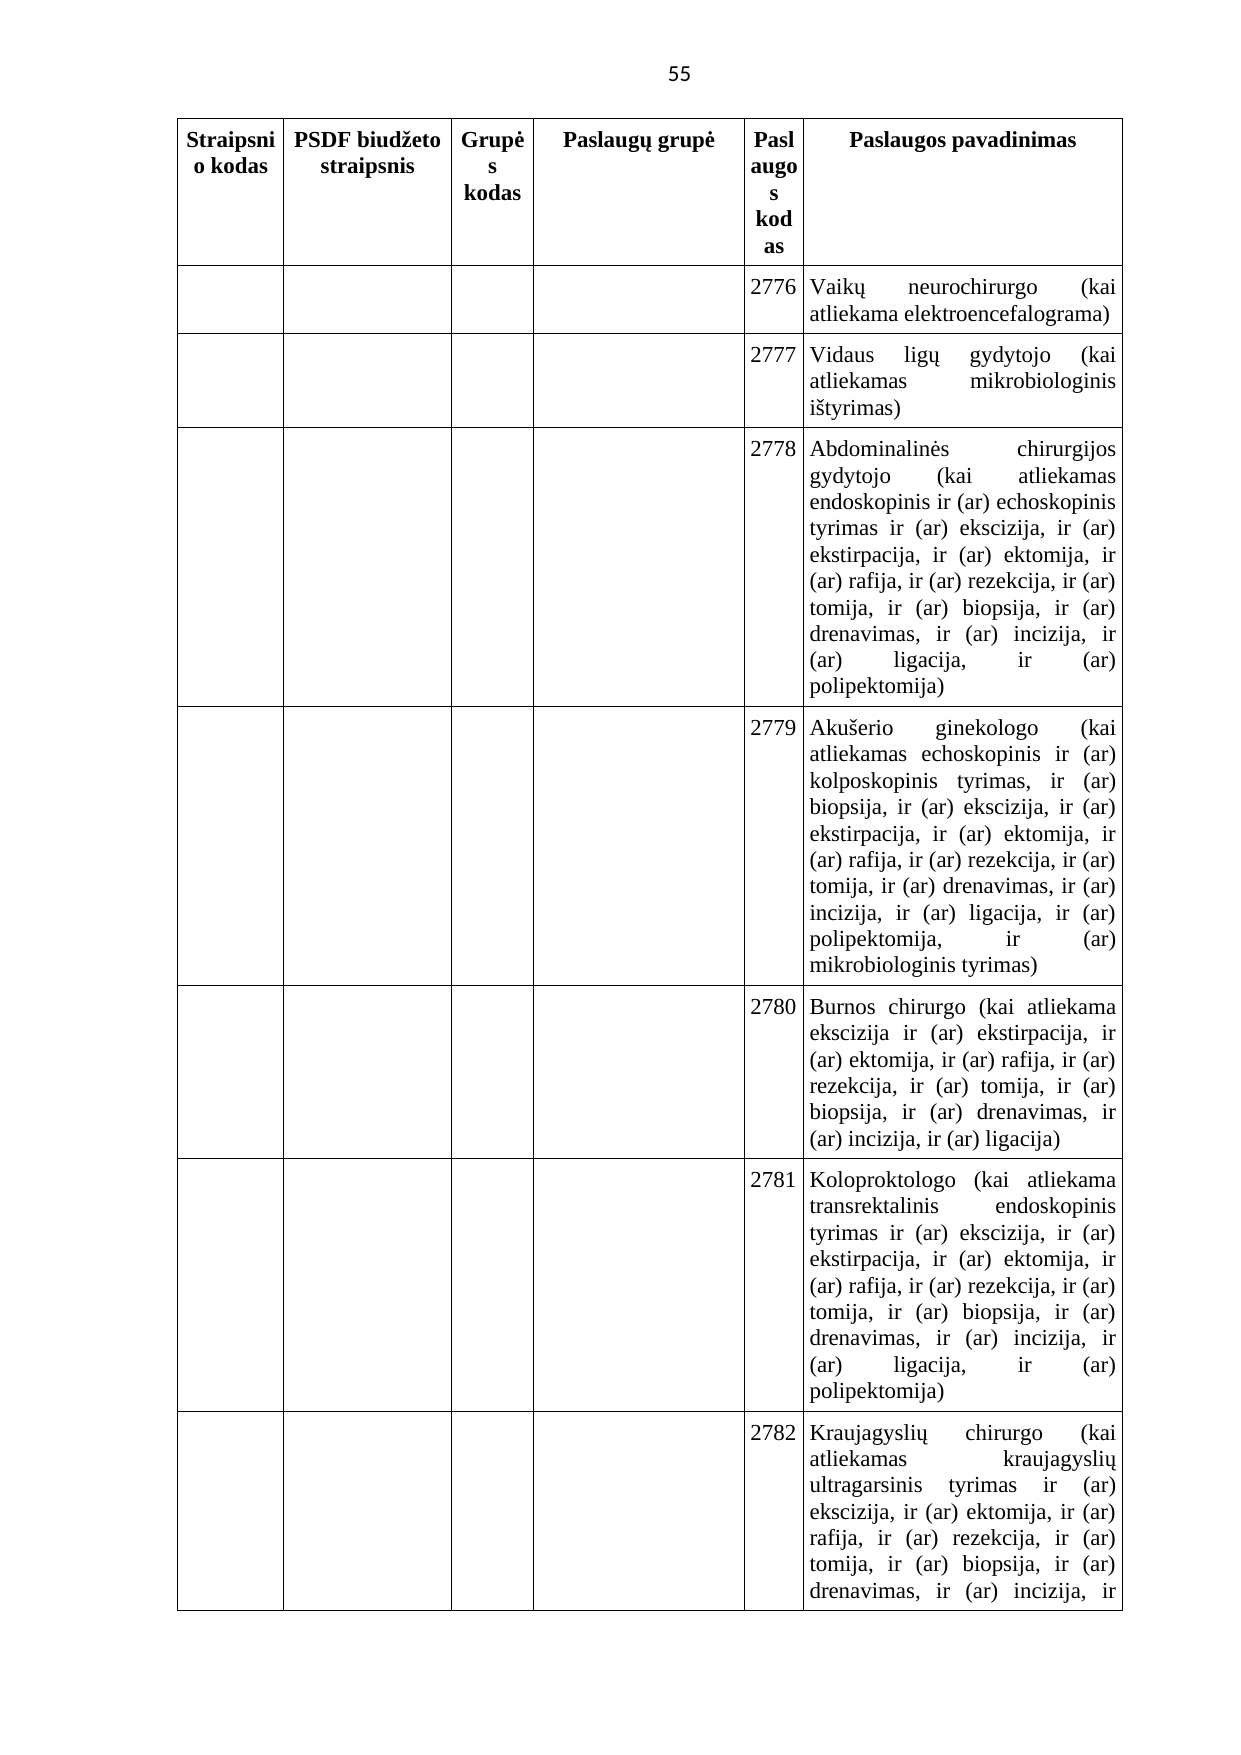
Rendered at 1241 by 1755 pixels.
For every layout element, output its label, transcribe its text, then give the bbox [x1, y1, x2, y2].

table_cell [534, 1412, 744, 1610]
table_header Paslaugų grupė [534, 119, 744, 265]
table_cell [284, 334, 451, 427]
table_cell [534, 707, 744, 985]
table_cell 2778 [745, 428, 803, 706]
table_header Grupės kodas [452, 119, 533, 265]
table_cell Vaikų neurochirurgo (kai atliekama elektroencefalograma) [804, 266, 1122, 333]
table_cell [284, 428, 451, 706]
table_cell 2776 [745, 266, 803, 333]
table_cell [178, 986, 283, 1158]
table_cell [178, 334, 283, 427]
table_cell [178, 428, 283, 706]
table_cell Vidaus ligų gydytojo (kai atliekamas mikrobiologinis ištyrimas) [804, 334, 1122, 427]
table_cell Akušerio ginekologo (kai atliekamas echoskopinis ir (ar) kolposkopinis tyrimas, ir (ar) biopsija, ir (ar) ekscizija, ir (ar) ekstirpacija, ir (ar) ektomija, ir (ar) rafija, ir (ar) rezekcija, ir (ar) tomija, ir (ar) drenavimas, ir (ar) incizija, ir (ar) ligacija, ir (ar) polipektomija, ir (ar) mikrobiologinis tyrimas) [804, 707, 1122, 985]
table_cell [284, 986, 451, 1158]
table_cell 2781 [745, 1159, 803, 1411]
table_cell [452, 334, 533, 427]
table_cell [178, 1412, 283, 1610]
table_cell [534, 266, 744, 333]
table_cell [534, 334, 744, 427]
table_cell [284, 1412, 451, 1610]
table_cell [452, 986, 533, 1158]
table_cell [284, 707, 451, 985]
table_header PSDF biudžeto straipsnis [284, 119, 451, 265]
table_cell [178, 1159, 283, 1411]
table_header Paslaugos pavadinimas [804, 119, 1122, 265]
table_cell [284, 266, 451, 333]
table_cell [178, 707, 283, 985]
table_cell [534, 1159, 744, 1411]
table_cell [284, 1159, 451, 1411]
table_cell Burnos chirurgo (kai atliekama ekscizija ir (ar) ekstirpacija, ir (ar) ektomija, ir (ar) rafija, ir (ar) rezekcija, ir (ar) tomija, ir (ar) biopsija, ir (ar) drenavimas, ir (ar) incizija, ir (ar) ligacija) [804, 986, 1122, 1158]
table_header Straipsnio kodas [178, 119, 283, 265]
table_cell 2779 [745, 707, 803, 985]
table_cell Abdominalinės chirurgijos gydytojo (kai atliekamas endoskopinis ir (ar) echoskopinis tyrimas ir (ar) ekscizija, ir (ar) ekstirpacija, ir (ar) ektomija, ir (ar) rafija, ir (ar) rezekcija, ir (ar) tomija, ir (ar) biopsija, ir (ar) drenavimas, ir (ar) incizija, ir (ar) ligacija, ir (ar) polipektomija) [804, 428, 1122, 706]
table_cell 2777 [745, 334, 803, 427]
table_cell Kraujagyslių chirurgo (kai atliekamas kraujagyslių ultragarsinis tyrimas ir (ar) ekscizija, ir (ar) ektomija, ir (ar) rafija, ir (ar) rezekcija, ir (ar) tomija, ir (ar) biopsija, ir (ar) drenavimas, ir (ar) incizija, ir [804, 1412, 1122, 1610]
table_cell [452, 1159, 533, 1411]
table_cell [534, 986, 744, 1158]
table_cell [452, 266, 533, 333]
table_cell [452, 1412, 533, 1610]
table_cell 2782 [745, 1412, 803, 1610]
table_cell [178, 266, 283, 333]
table_cell [452, 707, 533, 985]
table_header Paslaugos kodas [745, 119, 803, 265]
table_cell Koloproktologo (kai atliekama transrektalinis endoskopinis tyrimas ir (ar) ekscizija, ir (ar) ekstirpacija, ir (ar) ektomija, ir (ar) rafija, ir (ar) rezekcija, ir (ar) tomija, ir (ar) biopsija, ir (ar) drenavimas, ir (ar) incizija, ir (ar) ligacija, ir (ar) polipektomija) [804, 1159, 1122, 1411]
table_cell 2780 [745, 986, 803, 1158]
table_cell [452, 428, 533, 706]
table_cell [534, 428, 744, 706]
